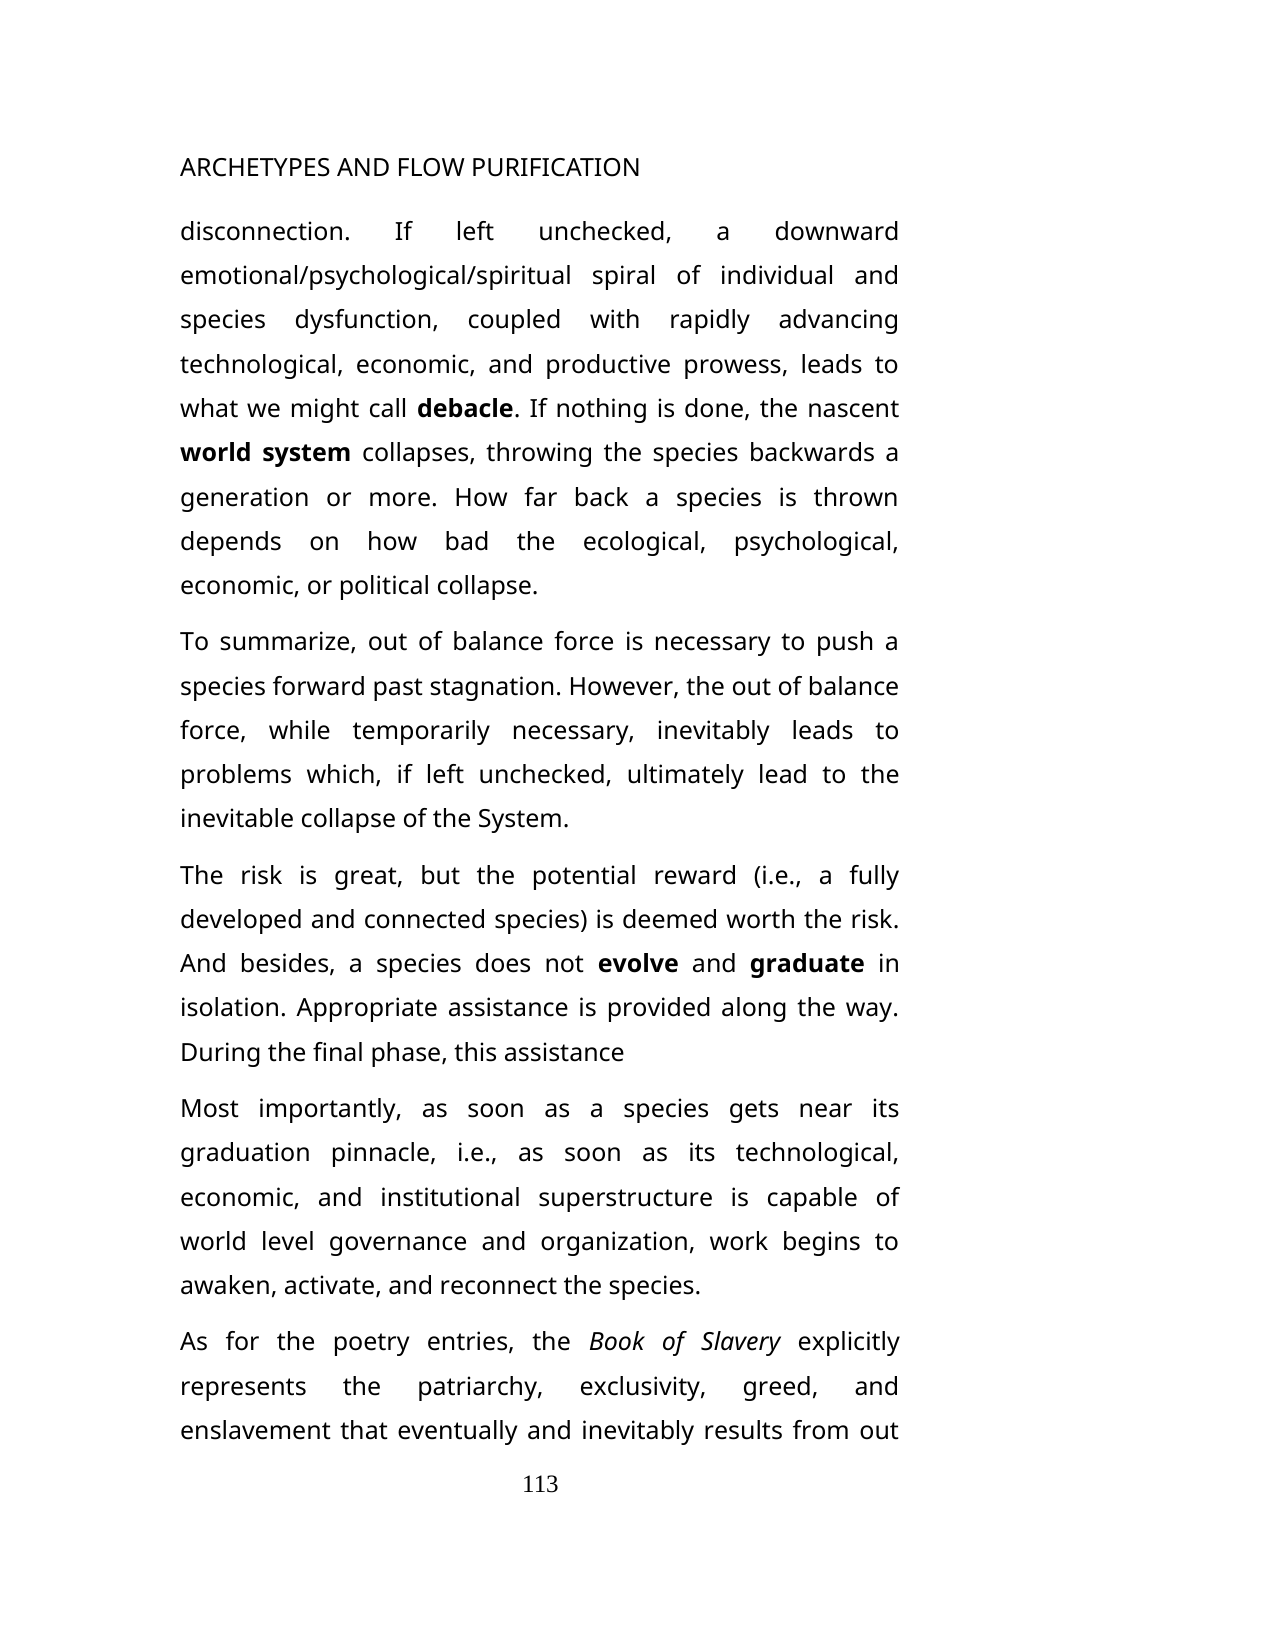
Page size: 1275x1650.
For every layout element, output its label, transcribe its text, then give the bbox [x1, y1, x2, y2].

text The risk is great, but the potential reward (i.e., a fully developed and connected species) is deemed worth the risk. And besides, a species does not evolve and graduate in isolation. Appropriate assistance is provided along the way. During the final phase, this assistance [180, 857, 900, 1068]
text disconnection. If left unchecked, a downward emotional/psychological/spiritual spiral of individual and species dysfunction, coupled with rapidly advancing technological, economic, and productive prowess, leads to what we might call debacle. If nothing is done, the nascent world system collapses, throwing the species backwards a generation or more. How far back a species is thrown depends on how bad the ecological, psychological, economic, or political collapse. [180, 213, 900, 602]
text As for the poetry entries, the Book of Slavery explicitly represents the patriarchy, exclusivity, greed, and enslavement that eventually and inevitably results from out [180, 1324, 900, 1447]
text Most importantly, as soon as a species gets near its graduation pinnacle, i.e., as soon as its technological, economic, and institutional superstructure is capable of world level governance and organization, work begins to awaken, activate, and reconnect the species. [180, 1091, 900, 1302]
text To summarize, out of balance force is necessary to push a species forward past stagnation. However, the out of balance force, while temporarily necessary, inevitably leads to problems which, if left unchecked, ultimately lead to the inevitable collapse of the System. [180, 624, 900, 835]
